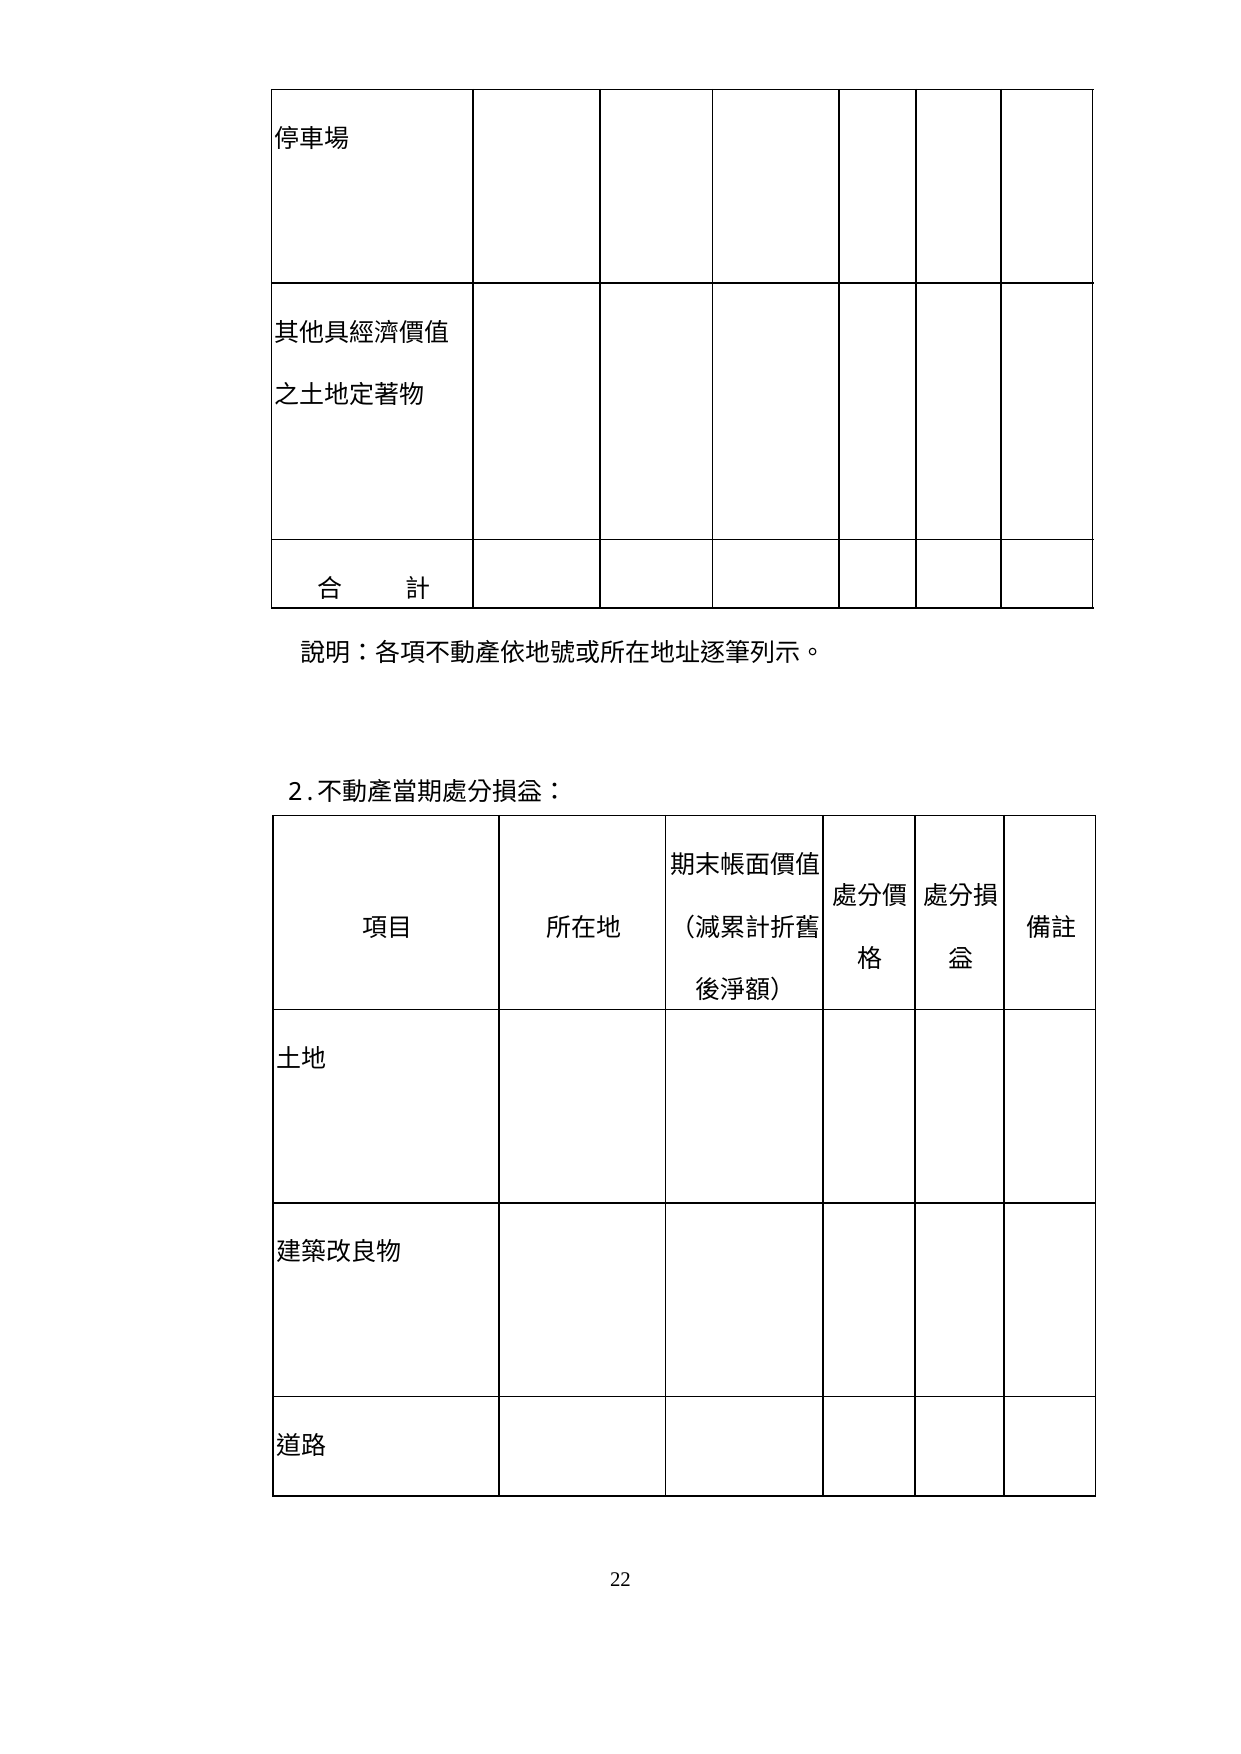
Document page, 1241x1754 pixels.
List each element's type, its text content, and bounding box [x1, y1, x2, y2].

table_cell 合 計 [272, 540, 472, 607]
table_cell [824, 1204, 914, 1396]
table_cell [840, 90, 915, 282]
table_header 期末帳面價值（減累計折舊後淨額） [666, 816, 822, 1008]
table_cell [713, 284, 838, 538]
table_cell [601, 540, 712, 607]
table_cell 土地 [274, 1010, 498, 1202]
table_cell [824, 1010, 914, 1202]
table_cell [713, 540, 838, 607]
table_cell [824, 1397, 914, 1495]
table_cell [840, 284, 915, 538]
table_header 處分損益 [916, 816, 1003, 1008]
table_cell [1002, 90, 1092, 282]
table_cell 停車場 [272, 90, 472, 282]
table_cell 建築改良物 [274, 1204, 498, 1396]
table_cell [1002, 284, 1092, 538]
table_cell [1005, 1397, 1095, 1495]
table_cell [601, 284, 712, 538]
table_cell [666, 1397, 822, 1495]
table_cell [601, 90, 712, 282]
table_cell [1002, 540, 1092, 607]
table_cell [666, 1010, 822, 1202]
table_cell [474, 90, 599, 282]
text 說明：各項不動產依地號或所在地址逐筆列示。 [300, 609, 1090, 671]
table_cell [916, 1010, 1003, 1202]
table_cell [917, 284, 1000, 538]
table_header 項目 [274, 816, 498, 1008]
table_cell [474, 284, 599, 538]
table_cell [917, 540, 1000, 607]
table_cell [500, 1397, 665, 1495]
table_cell [500, 1204, 665, 1396]
table_cell [916, 1397, 1003, 1495]
table_header 處分價格 [824, 816, 914, 1008]
table_cell [916, 1204, 1003, 1396]
table_cell [1005, 1204, 1095, 1396]
table_cell [666, 1204, 822, 1396]
table_cell [840, 540, 915, 607]
text 2.不動產當期處分損益： [287, 748, 1090, 810]
table_cell [713, 90, 838, 282]
table_header 備註 [1005, 816, 1095, 1008]
table_cell [474, 540, 599, 607]
table_header 所在地 [500, 816, 665, 1008]
table_cell 其他具經濟價值之土地定著物 [272, 284, 472, 538]
table_cell 道路 [274, 1397, 498, 1495]
table_cell [500, 1010, 665, 1202]
table_cell [1005, 1010, 1095, 1202]
table_cell [917, 90, 1000, 282]
